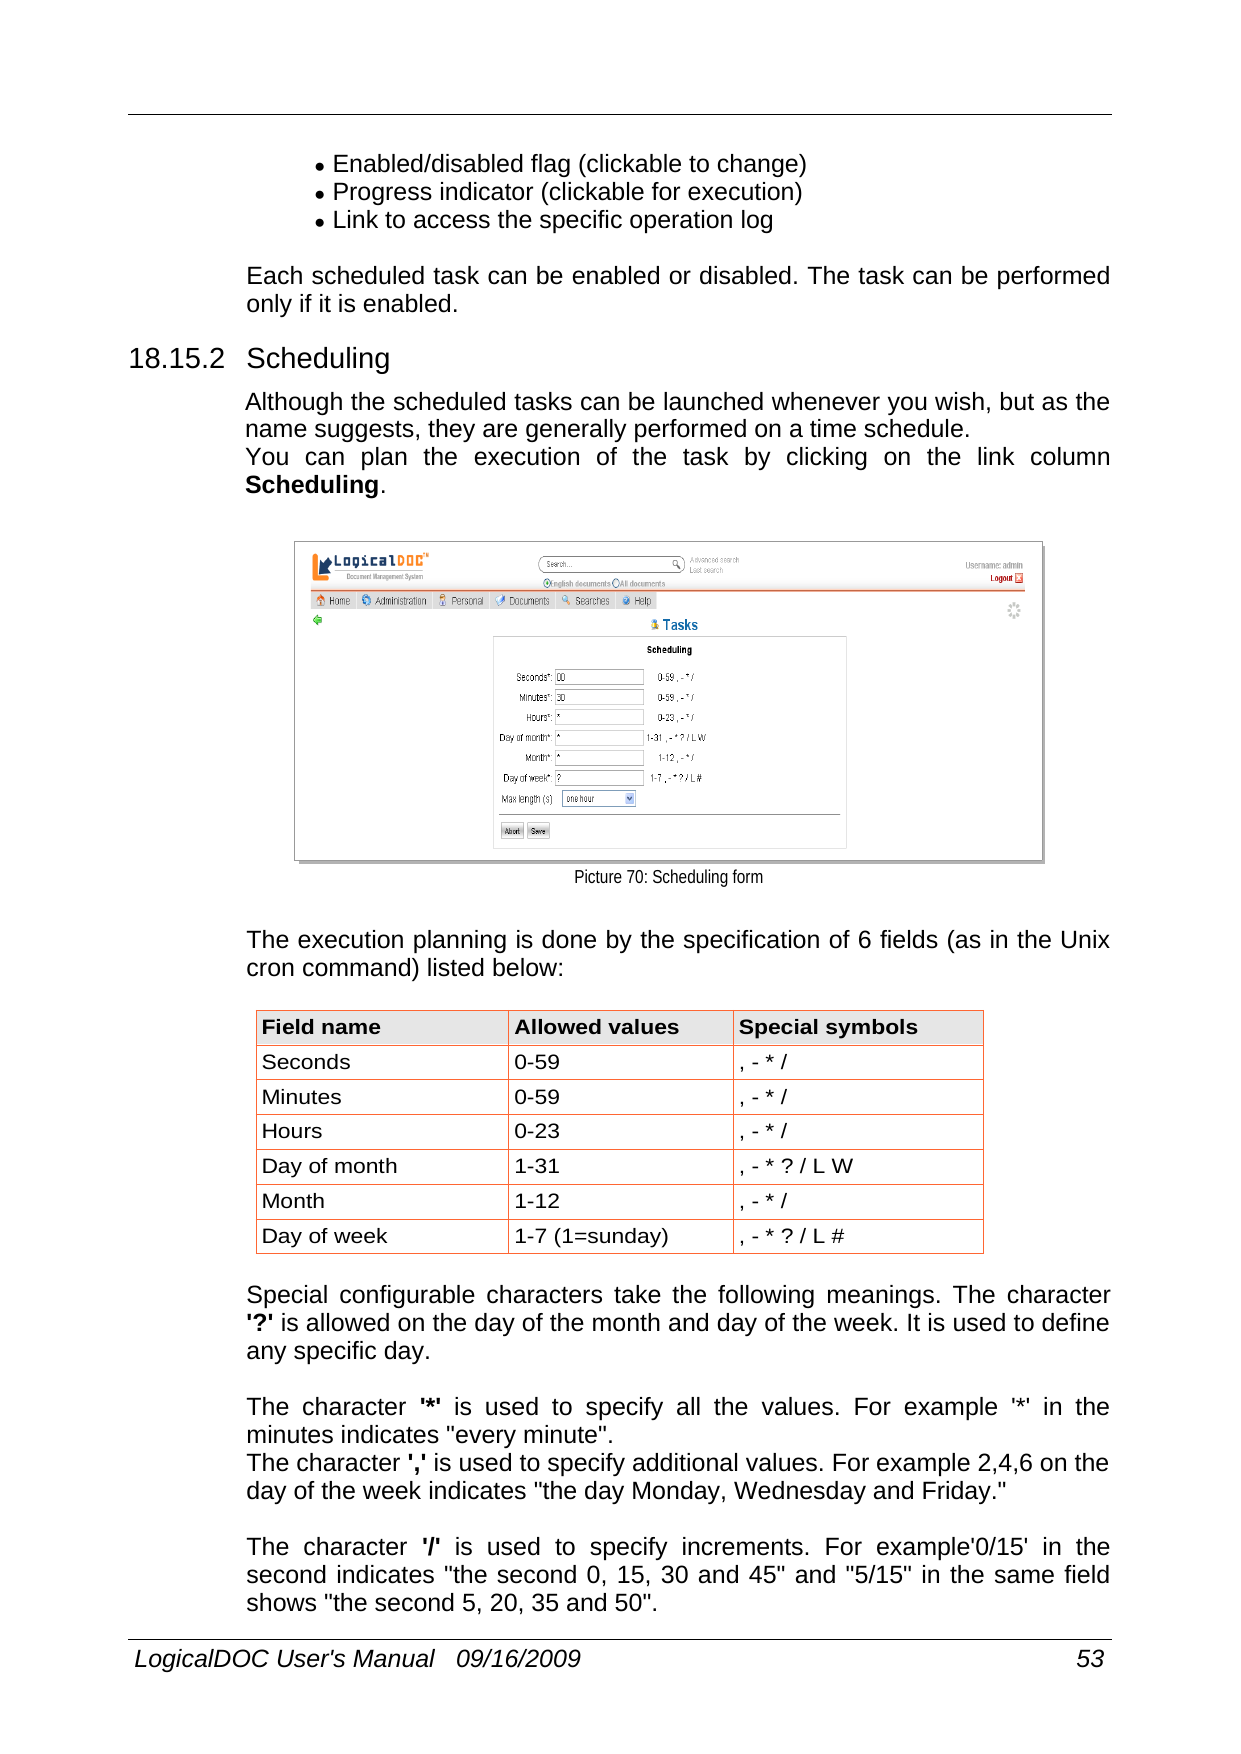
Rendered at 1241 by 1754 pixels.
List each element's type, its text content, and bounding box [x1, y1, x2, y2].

table_header Allowed values [509, 1011, 733, 1044]
text ● Link to access the specific operation log [314, 206, 1112, 234]
table_cell , - * / [734, 1115, 983, 1149]
text The character ',' is used to specify additional values. For example 2,4,6 on the [246, 1449, 1112, 1477]
table_cell , - * ? / L # [734, 1220, 983, 1253]
text Although the scheduled tasks can be launched whenever you wish, but as the name suggests, they are generally performed on a time schedule. [245, 387, 1112, 443]
text Picture 70: Scheduling form [294, 861, 1043, 887]
table_cell 1-31 [509, 1150, 733, 1184]
text Each scheduled task can be enabled or disabled. The task can be performed only if it is enabled. [246, 262, 1112, 317]
table_cell 1-7 (1=sunday) [509, 1220, 733, 1253]
text ● Progress indicator (clickable for execution) [314, 178, 1112, 206]
table_cell Month [257, 1185, 508, 1218]
table_cell Minutes [257, 1080, 508, 1114]
text day of the week indicates "the day Monday, Wednesday and Friday." [246, 1477, 1112, 1505]
table_cell Hours [257, 1115, 508, 1149]
text Special configurable characters take the following meanings. The character '?' is allowed on the day of the month and day of the week. It is used to define any specific day. [246, 1281, 1112, 1365]
table_cell 0-59 [509, 1080, 733, 1114]
table_cell Day of week [257, 1220, 508, 1253]
subtitle Scheduling [128, 342, 1112, 375]
table_cell , - * / [734, 1080, 983, 1114]
text The character '*' is used to specify all the values. For example '*' in the minutes indicates "every minute". [246, 1393, 1112, 1449]
table_header Field name [257, 1011, 508, 1044]
table_cell 0-23 [509, 1115, 733, 1149]
table_cell 1-12 [509, 1185, 733, 1218]
table_cell 0-59 [509, 1046, 733, 1079]
table_cell Day of month [257, 1150, 508, 1184]
text ● Enabled/disabled flag (clickable to change) [314, 150, 1112, 178]
text You can plan the execution of the task by clicking on the link column Scheduling. [245, 443, 1112, 499]
table_cell Seconds [257, 1046, 508, 1079]
table_cell , - * / [734, 1185, 983, 1218]
text The execution planning is done by the specification of 6 fields (as in the Unix cron command) listed below: [246, 926, 1112, 982]
table_header Special symbols [734, 1011, 983, 1044]
table_cell , - * ? / L W [734, 1150, 983, 1184]
text The character '/' is used to specify increments. For example'0/15' in the second indicates "the second 0, 15, 30 and 45" and "5/15" in the same field shows "the second 5, 20, 35 and 50". [246, 1533, 1112, 1616]
table_cell , - * / [734, 1046, 983, 1079]
picture [310, 550, 1025, 851]
